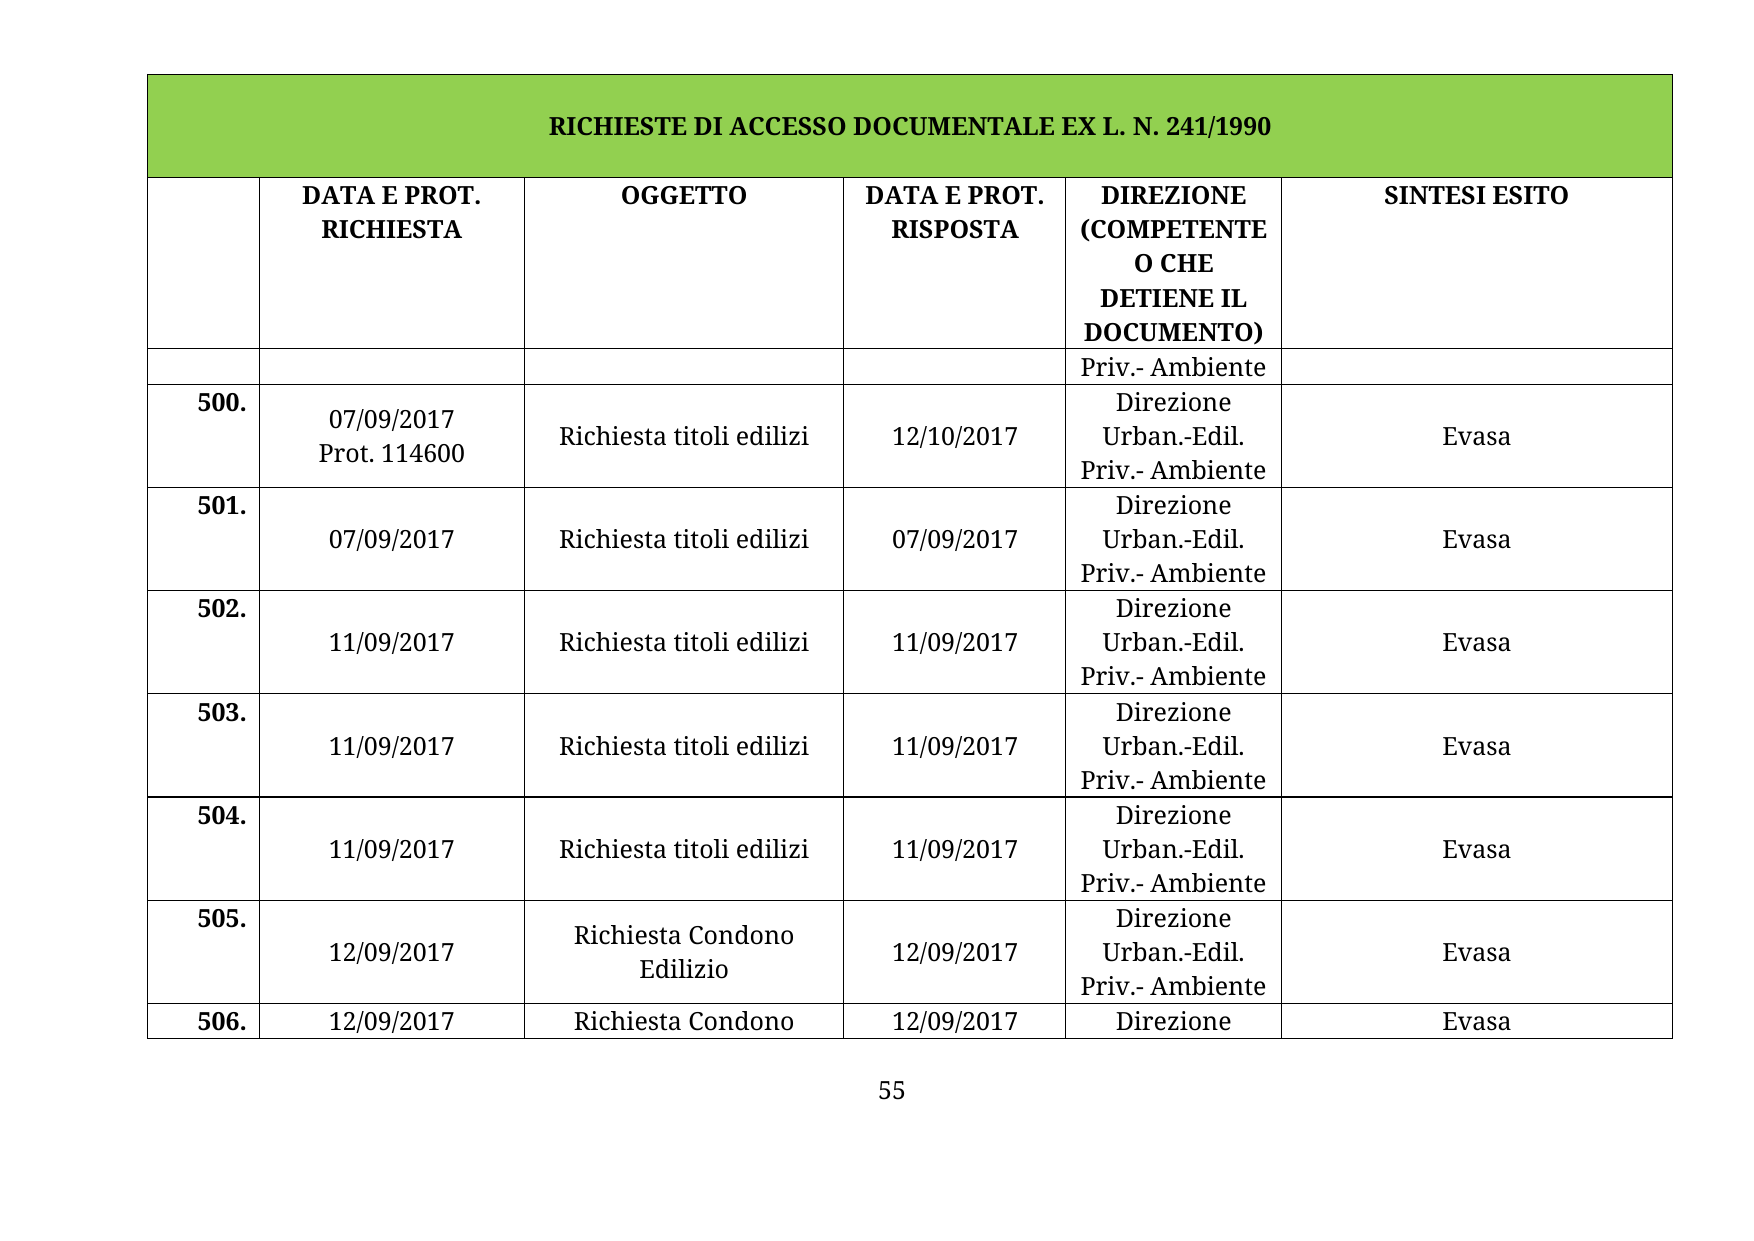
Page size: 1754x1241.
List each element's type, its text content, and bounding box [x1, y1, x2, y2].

table_cell [148, 178, 259, 348]
table_cell Direzione Urban.-Edil. Priv.- Ambiente [1066, 694, 1281, 796]
table_cell Direzione Urban.-Edil. Priv.- Ambiente [1066, 798, 1281, 899]
table_cell [844, 349, 1065, 383]
table_cell 12/09/2017 [260, 901, 524, 1003]
table_cell 11/09/2017 [844, 694, 1065, 796]
table_cell Evasa [1282, 1004, 1672, 1038]
table_header RICHIESTE DI ACCESSO DOCUMENTALE EX L. N. 241/1990 [148, 75, 1672, 177]
table_cell [148, 1004, 259, 1038]
table_cell Richiesta Condono [525, 1004, 843, 1038]
table_cell 11/09/2017 [260, 798, 524, 899]
table_cell [148, 349, 259, 383]
table_cell Richiesta titoli edilizi [525, 798, 843, 899]
table_cell Direzione [1066, 1004, 1281, 1038]
table_cell SINTESI ESITO [1282, 178, 1672, 348]
table_cell DIREZIONE (COMPETENTE O CHE DETIENE IL DOCUMENTO) [1066, 178, 1281, 348]
table_cell Direzione Urban.-Edil. Priv.- Ambiente [1066, 901, 1281, 1003]
table_cell Evasa [1282, 488, 1672, 590]
table_cell Richiesta titoli edilizi [525, 694, 843, 796]
table_cell [1282, 349, 1672, 383]
table_cell Direzione Urban.-Edil. Priv.- Ambiente [1066, 385, 1281, 487]
table_cell Evasa [1282, 694, 1672, 796]
table_cell Richiesta titoli edilizi [525, 385, 843, 487]
table_cell [260, 349, 524, 383]
table_cell 07/09/2017 [260, 488, 524, 590]
table_cell 11/09/2017 [260, 694, 524, 796]
table_cell 07/09/2017 [844, 488, 1065, 590]
table_cell Direzione Urban.-Edil. Priv.- Ambiente [1066, 488, 1281, 590]
table_cell [525, 349, 843, 383]
table_cell Evasa [1282, 591, 1672, 693]
table_cell 11/09/2017 [844, 798, 1065, 899]
table_cell 11/09/2017 [260, 591, 524, 693]
table_cell [148, 488, 259, 590]
table_cell Evasa [1282, 385, 1672, 487]
table_cell Direzione Urban.-Edil. Priv.- Ambiente [1066, 591, 1281, 693]
table_cell 12/10/2017 [844, 385, 1065, 487]
table_cell 12/09/2017 [260, 1004, 524, 1038]
table_cell Richiesta titoli edilizi [525, 488, 843, 590]
table_cell 12/09/2017 [844, 901, 1065, 1003]
table_cell DATA E PROT. RISPOSTA [844, 178, 1065, 348]
table_cell [148, 694, 259, 796]
table_cell [148, 385, 259, 487]
table_cell 12/09/2017 [844, 1004, 1065, 1038]
table_cell [148, 798, 259, 899]
table_cell Evasa [1282, 901, 1672, 1003]
table_cell OGGETTO [525, 178, 843, 348]
table_cell [148, 591, 259, 693]
table_cell 11/09/2017 [844, 591, 1065, 693]
table_cell Richiesta Condono Edilizio [525, 901, 843, 1003]
table_cell 07/09/2017 Prot. 114600 [260, 385, 524, 487]
table_cell Evasa [1282, 798, 1672, 899]
table_cell Richiesta titoli edilizi [525, 591, 843, 693]
table_cell DATA E PROT. RICHIESTA [260, 178, 524, 348]
table_cell [148, 901, 259, 1003]
table_cell Priv.- Ambiente [1066, 349, 1281, 383]
